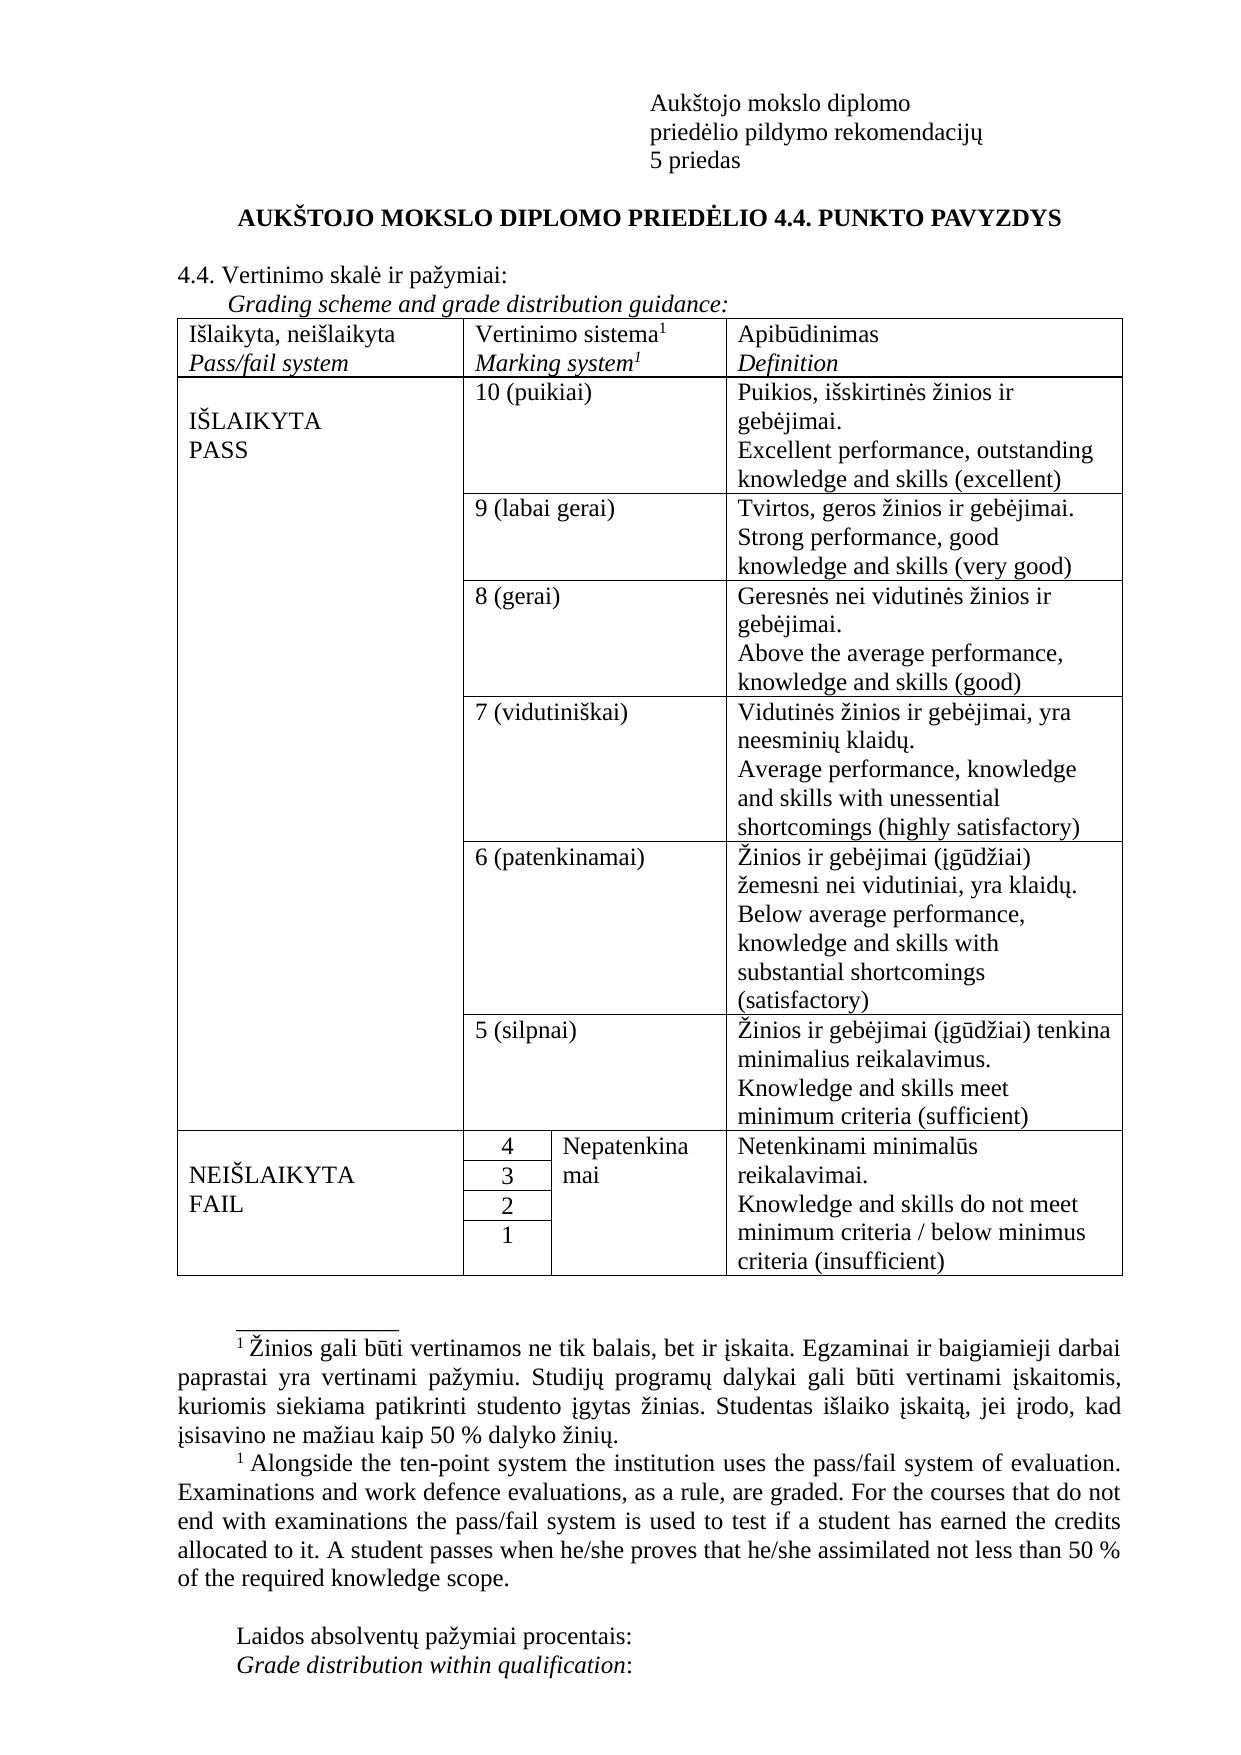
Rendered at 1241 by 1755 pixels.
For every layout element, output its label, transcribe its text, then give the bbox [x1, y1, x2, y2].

text 1 Žinios gali būti vertinamos ne tik balais, bet ir įskaita. Egzaminai ir baigiamieji darbai paprastai yra vertinami pažymiu. Studijų programų dalykai gali būti vertinami įskaitomis, kuriomis siekiama patikrinti studento įgytas žinias. Studentas išlaiko įskaitą, jei įrodo, kad įsisavino ne mažiau kaip 50 % dalyko žinių. [177, 1333, 1122, 1448]
table_cell 9 (labai gerai) [464, 494, 726, 580]
table_cell 7 (vidutiniškai) [464, 697, 726, 841]
text Laidos absolventų pažymiai procentais: [177, 1621, 1122, 1650]
table_cell 8 (gerai) [464, 581, 726, 696]
text AUKŠTOJO MOKSLO DIPLOMO PRIEDĖLIO 4.4. PUNKTO PAVYZDYS [177, 203, 1122, 232]
table_header Išlaikyta, neišlaikyta Pass/fail system [178, 319, 463, 376]
table_header Vertinimo sistema1 Marking system1 [464, 319, 726, 376]
text Grade distribution within qualification: [177, 1650, 1122, 1678]
table_cell Tvirtos, geros žinios ir gebėjimai. Strong performance, good knowledge and skills (very good) [727, 494, 1122, 580]
table_cell IŠLAIKYTA PASS [178, 378, 463, 1130]
table_cell 2 [464, 1191, 551, 1219]
table_cell Žinios ir gebėjimai (įgūdžiai) tenkina minimalius reikalavimus. Knowledge and skills meet minimum criteria (sufficient) [727, 1015, 1122, 1130]
table_cell Nepatenkinamai [552, 1131, 726, 1275]
table_cell Geresnės nei vidutinės žinios ir gebėjimai. Above the average performance, knowledge and skills (good) [727, 581, 1122, 696]
table_cell 1 [464, 1221, 551, 1275]
table_cell 6 (patenkinamai) [464, 842, 726, 1014]
table_cell 5 (silpnai) [464, 1015, 726, 1130]
table_cell Vidutinės žinios ir gebėjimai, yra neesminių klaidų. Average performance, knowledge and skills with unessential shortcomings (highly satisfactory) [727, 697, 1122, 841]
text Aukštojo mokslo diplomo [649, 88, 1122, 117]
table_cell Žinios ir gebėjimai (įgūdžiai) žemesni nei vidutiniai, yra klaidų. Below average performance, knowledge and skills with substantial shortcomings (satisfactory) [727, 842, 1122, 1014]
table_cell 10 (puikiai) [464, 378, 726, 492]
table_cell NEIŠLAIKYTA FAIL [178, 1131, 463, 1275]
text 1 Alongside the ten-point system the institution uses the pass/fail system of evaluation. Examinations and work defence evaluations, as a rule, are graded. For the courses that do not end with examinations the pass/fail system is used to test if a student has earned the credits allocated to it. A student passes when he/she proves that he/she assimilated not less than 50 % of the required knowledge scope. [177, 1448, 1122, 1592]
table_cell 4 [464, 1131, 551, 1160]
table_cell 3 [464, 1161, 551, 1190]
text Grading scheme and grade distribution guidance: [227, 289, 1115, 318]
text 5 priedas [649, 145, 1122, 174]
text priedėlio pildymo rekomendacijų [649, 117, 1122, 145]
table_cell Puikios, išskirtinės žinios ir gebėjimai. Excellent performance, outstanding knowledge and skills (excellent) [727, 378, 1122, 492]
table_header Apibūdinimas Definition [727, 319, 1122, 376]
table_cell Netenkinami minimalūs reikalavimai. Knowledge and skills do not meet minimum criteria / below minimus criteria (insufficient) [727, 1131, 1122, 1275]
text 4.4. Vertinimo skalė ir pažymiai: [177, 260, 1115, 289]
text _____________ [177, 1305, 1122, 1333]
